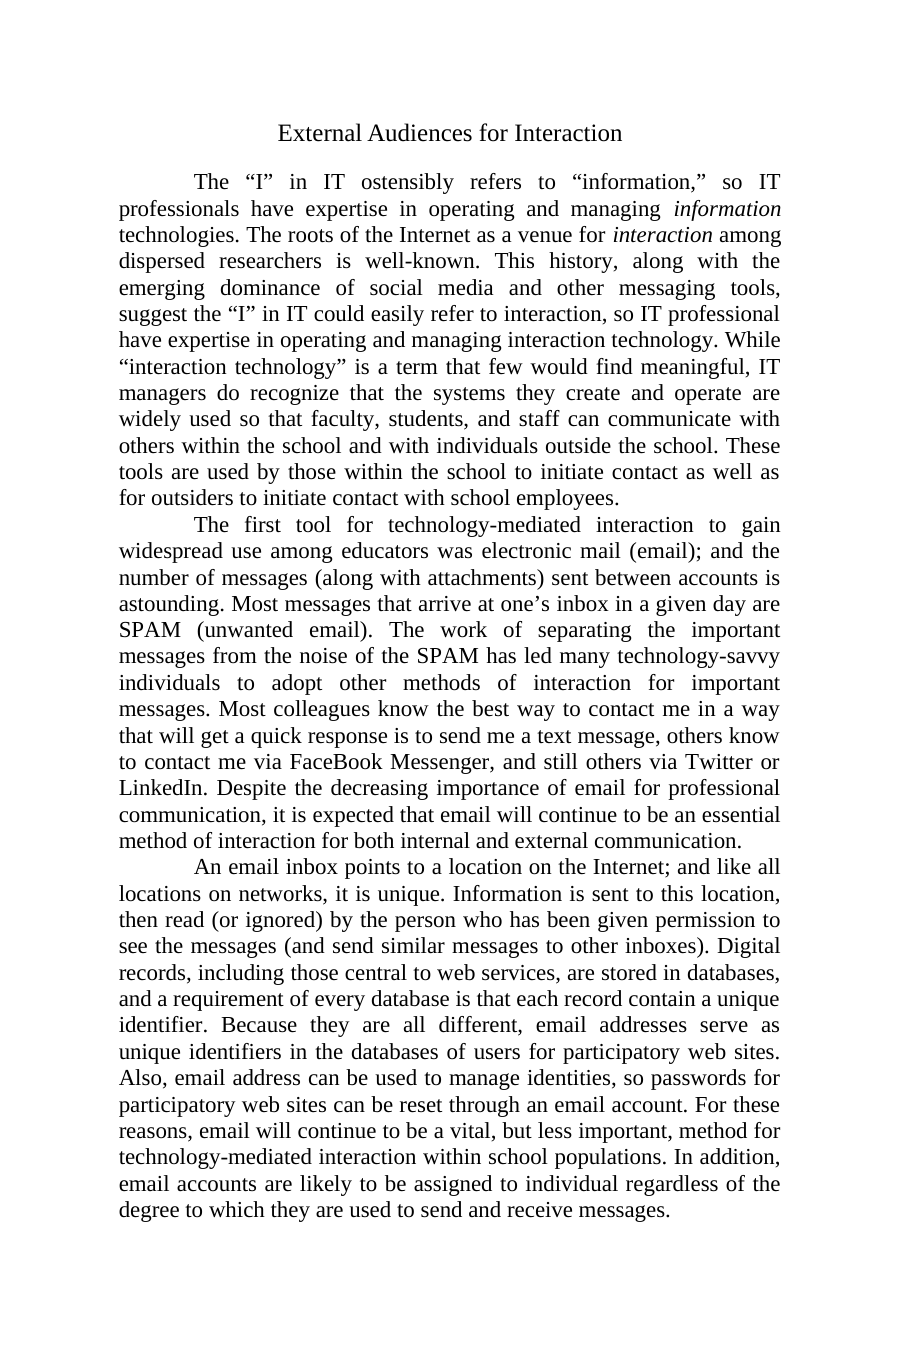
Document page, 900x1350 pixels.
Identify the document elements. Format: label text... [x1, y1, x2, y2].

text The “I” in IT ostensibly refers to “information,” so IT professionals have expertise in operating and managing information technologies. The roots of the Internet as a venue for interaction among dispersed researchers is well-known. This history, along with the emerging dominance of social media and other messaging tools, suggest the “I” in IT could easily refer to interaction, so IT professional have expertise in operating and managing interaction technology. While “interaction technology” is a term that few would find meaningful, IT managers do recognize that the systems they create and operate are widely used so that faculty, students, and staff can communicate with others within the school and with individuals outside the school. These tools are used by those within the school to initiate contact as well as for outsiders to initiate contact with school employees. [118, 168, 781, 511]
text The first tool for technology-mediated interaction to gain widespread use among educators was electronic mail (email); and the number of messages (along with attachments) sent between accounts is astounding. Most messages that arrive at one’s inbox in a given day are SPAM (unwanted email). The work of separating the important messages from the noise of the SPAM has led many technology-savvy individuals to adopt other methods of interaction for important messages. Most colleagues know the best way to contact me in a way that will get a quick response is to send me a text message, others know to contact me via FaceBook Messenger, and still others via Twitter or LinkedIn. Despite the decreasing importance of email for professional communication, it is expected that email will continue to be an essential method of interaction for both internal and external communication. [118, 511, 781, 853]
subtitle External Audiences for Interaction [118, 118, 781, 147]
text An email inbox points to a location on the Internet; and like all locations on networks, it is unique. Information is sent to this location, then read (or ignored) by the person who has been given permission to see the messages (and send similar messages to other inboxes). Digital records, including those central to web services, are stored in databases, and a requirement of every database is that each record contain a unique identifier. Because they are all different, email addresses serve as unique identifiers in the databases of users for participatory web sites. Also, email address can be used to manage identities, so passwords for participatory web sites can be reset through an email account. For these reasons, email will continue to be a vital, but less important, method for technology-mediated interaction within school populations. In addition, email accounts are likely to be assigned to individual regardless of the degree to which they are used to send and receive messages. [118, 853, 781, 1222]
